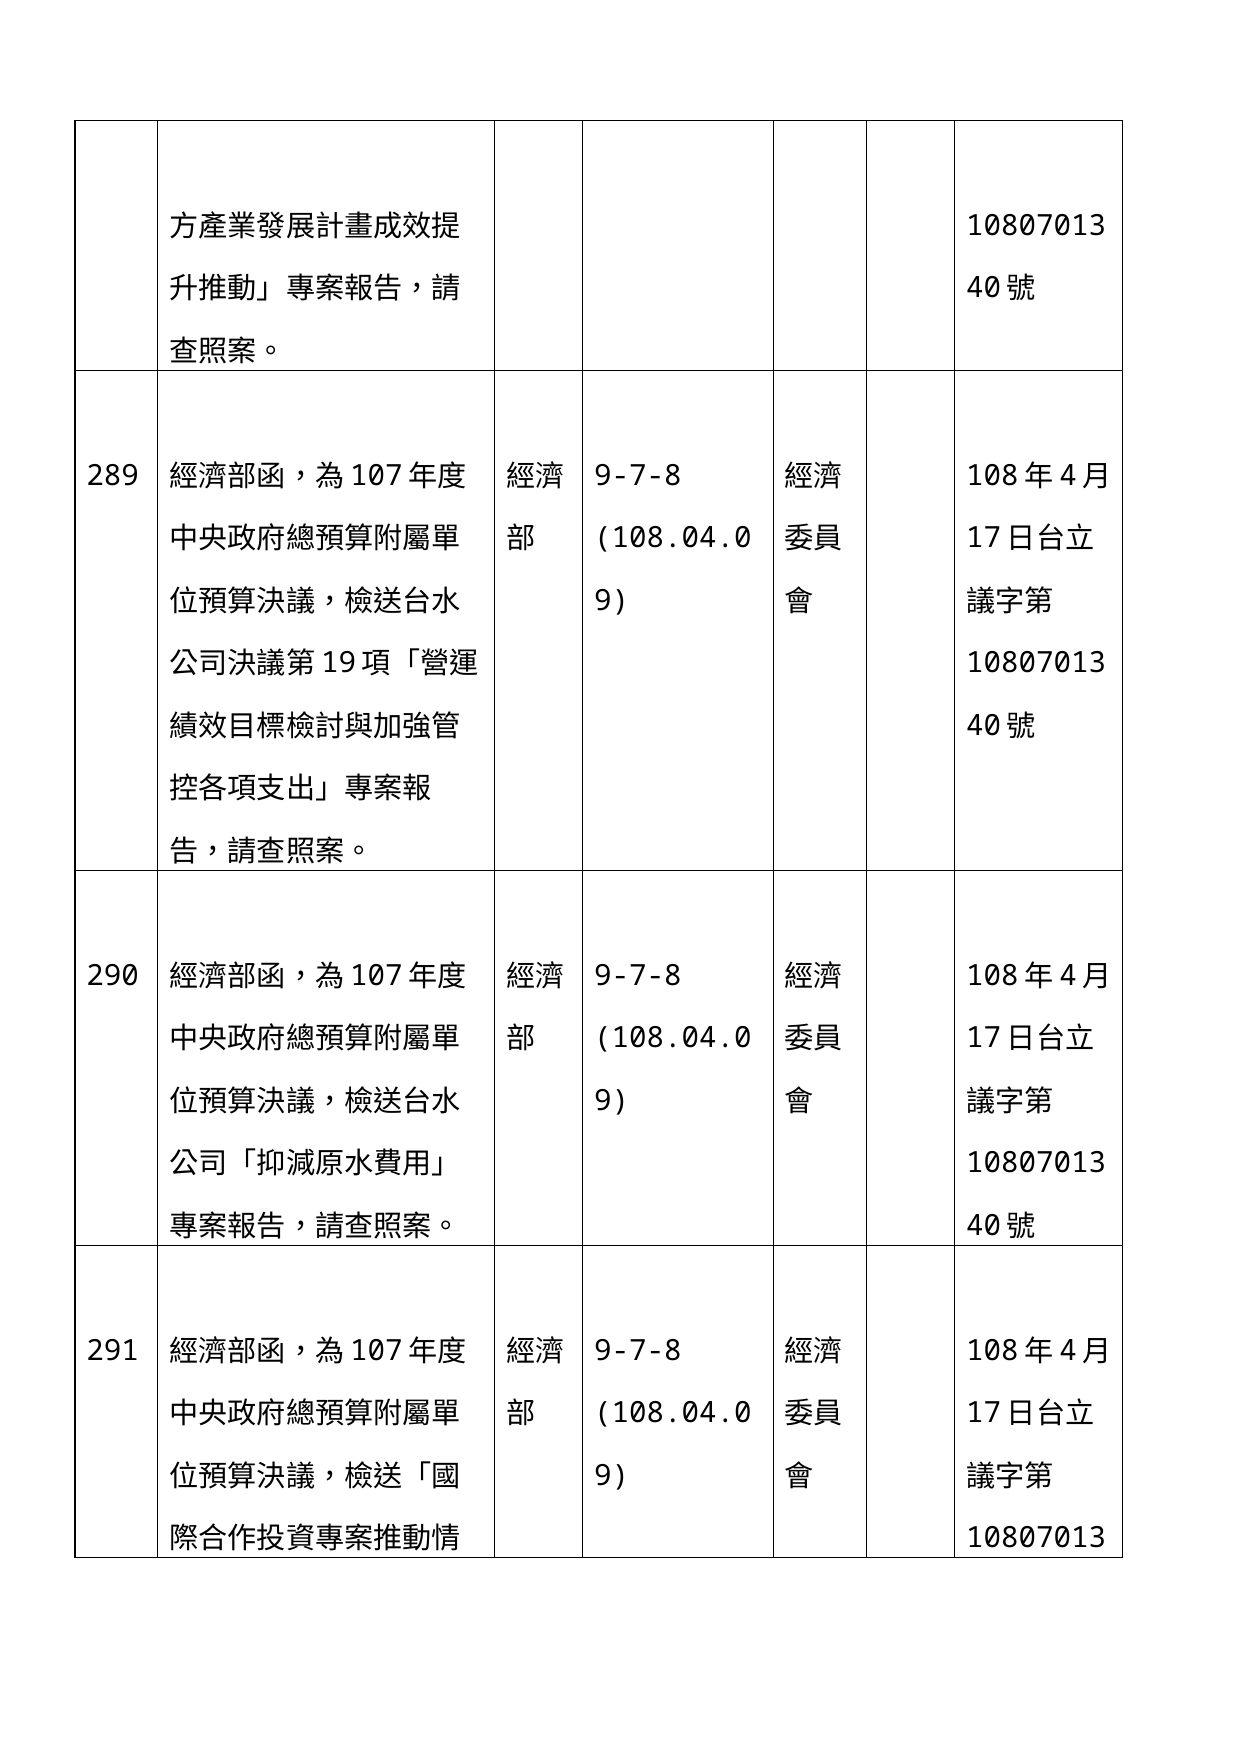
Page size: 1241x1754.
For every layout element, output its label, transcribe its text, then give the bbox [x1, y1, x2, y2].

table_cell 9-7-8 (108.04.09) [583, 371, 773, 869]
table_cell 290 [76, 871, 157, 1244]
table_cell 9-7-8 (108.04.09) [583, 871, 773, 1244]
table_cell [495, 121, 582, 369]
table_cell [774, 121, 866, 369]
table_cell 289 [76, 371, 157, 869]
table_cell 經濟委員會 [774, 371, 866, 869]
table_cell 108年4月17日台立議字第1080701340號 [955, 371, 1122, 869]
table_cell 經濟部函，為107年度中央政府總預算附屬單位預算決議，檢送台水公司「抑減原水費用」專案報告，請查照案。 [158, 871, 494, 1244]
table_cell [583, 121, 773, 369]
table_cell 經濟部函，為107年度中央政府總預算附屬單位預算決議，檢送「國際合作投資專案推動情 [158, 1246, 494, 1557]
table_cell 108年4月17日台立議字第1080701340號 [955, 871, 1122, 1244]
table_cell [867, 871, 954, 1244]
table_cell 108年4月17日台立議字第10807013 [955, 1246, 1122, 1557]
table_cell 291 [76, 1246, 157, 1557]
table_cell 經濟委員會 [774, 1246, 866, 1557]
table_cell 經濟部 [495, 871, 582, 1244]
table_cell [867, 121, 954, 369]
table_cell 方產業發展計畫成效提升推動」專案報告，請查照案。 [158, 121, 494, 369]
table_cell 經濟部 [495, 371, 582, 869]
table_cell 經濟部 [495, 1246, 582, 1557]
table_cell 經濟部函，為107年度中央政府總預算附屬單位預算決議，檢送台水公司決議第19項「營運績效目標檢討與加強管控各項支出」專案報告，請查照案。 [158, 371, 494, 869]
table_cell [867, 1246, 954, 1557]
table_cell 1080701340號 [955, 121, 1122, 369]
table_cell [76, 121, 157, 369]
table_cell 經濟委員會 [774, 871, 866, 1244]
table_cell 9-7-8 (108.04.09) [583, 1246, 773, 1557]
table_cell [867, 371, 954, 869]
